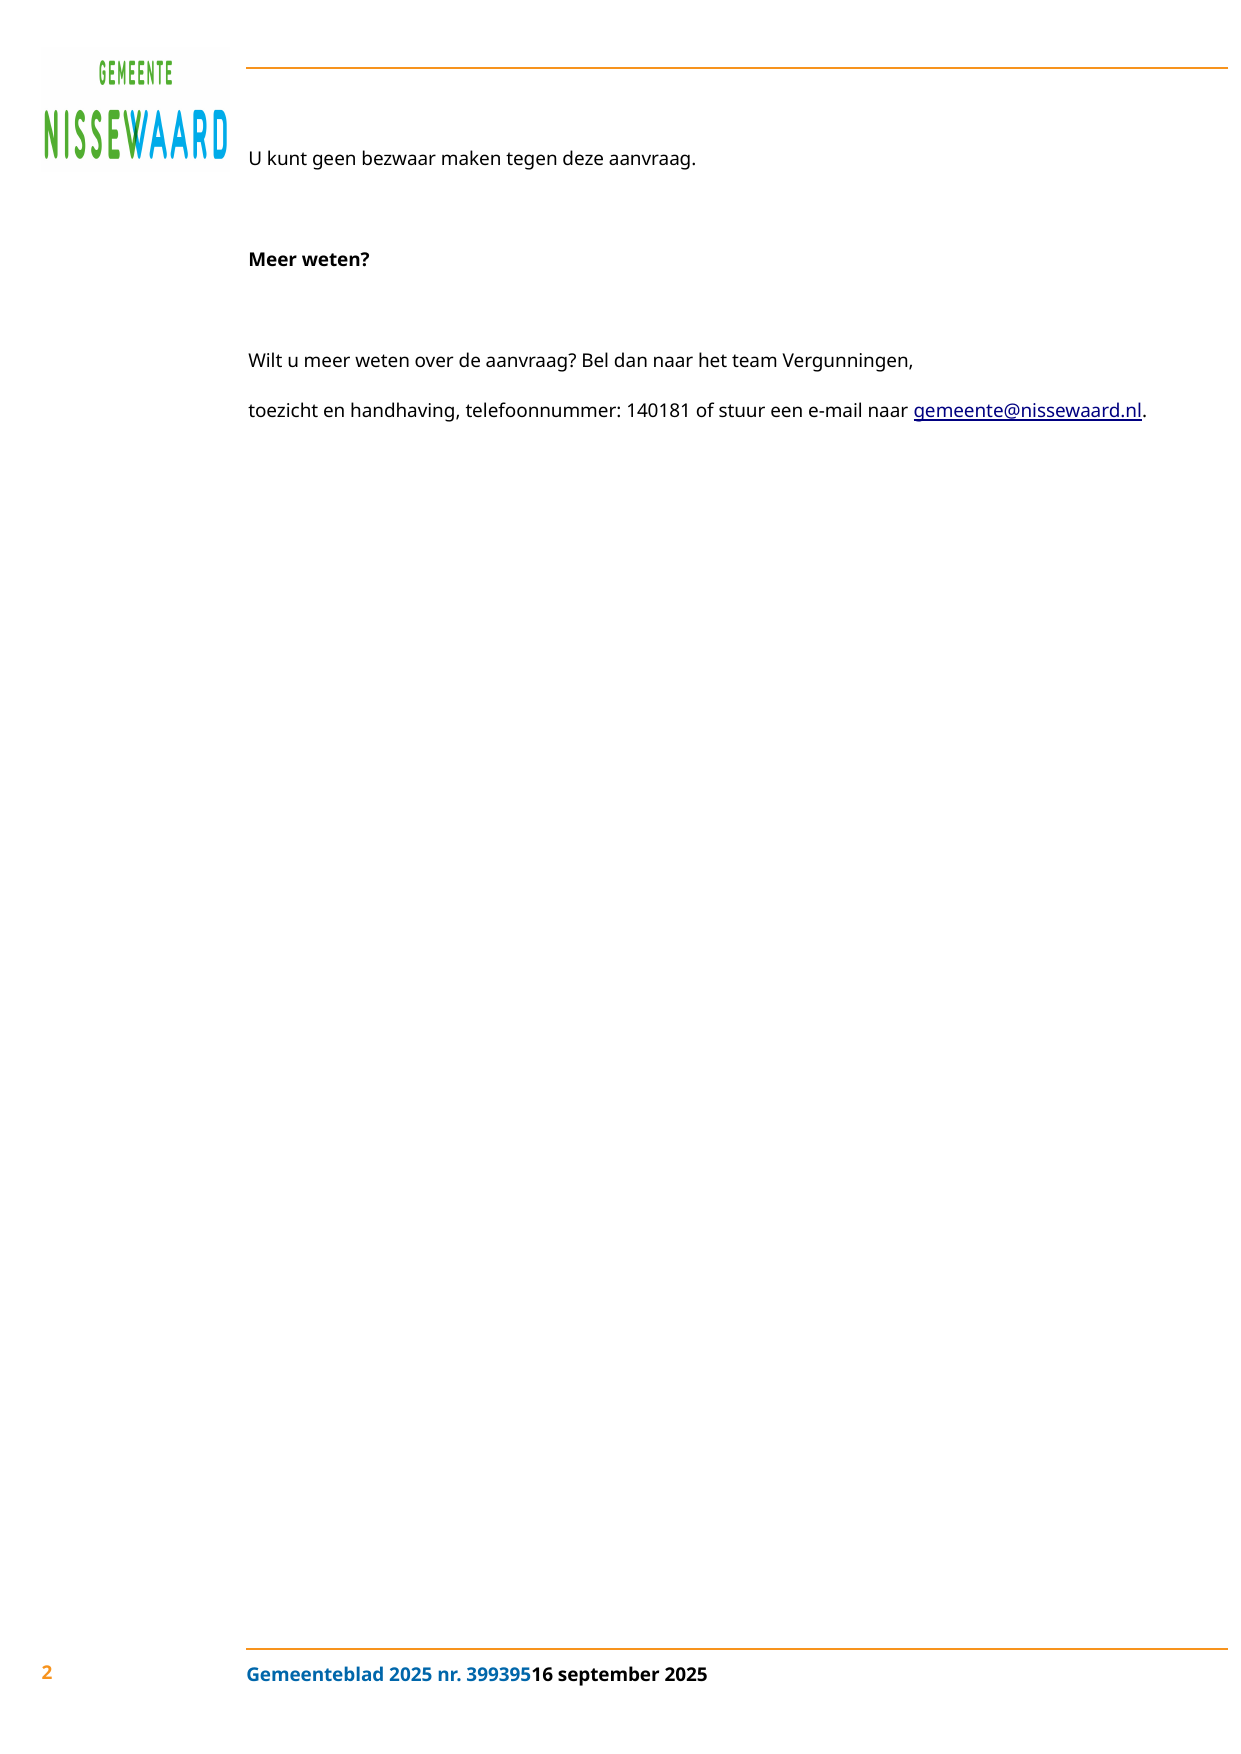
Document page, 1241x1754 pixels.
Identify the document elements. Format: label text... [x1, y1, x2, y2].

text Meer weten? [248, 246, 1152, 272]
text U kunt geen bezwaar maken tegen deze aanvraag. [248, 145, 1152, 171]
text Wilt u meer weten over de aanvraag? Bel dan naar het team Vergunningen, [248, 347, 1152, 373]
picture [41, 47, 231, 172]
text toezicht en handhaving, telefoonnummer: 140181 of stuur een e-mail naar gemeente@nissewaard.nl. [248, 397, 1152, 423]
